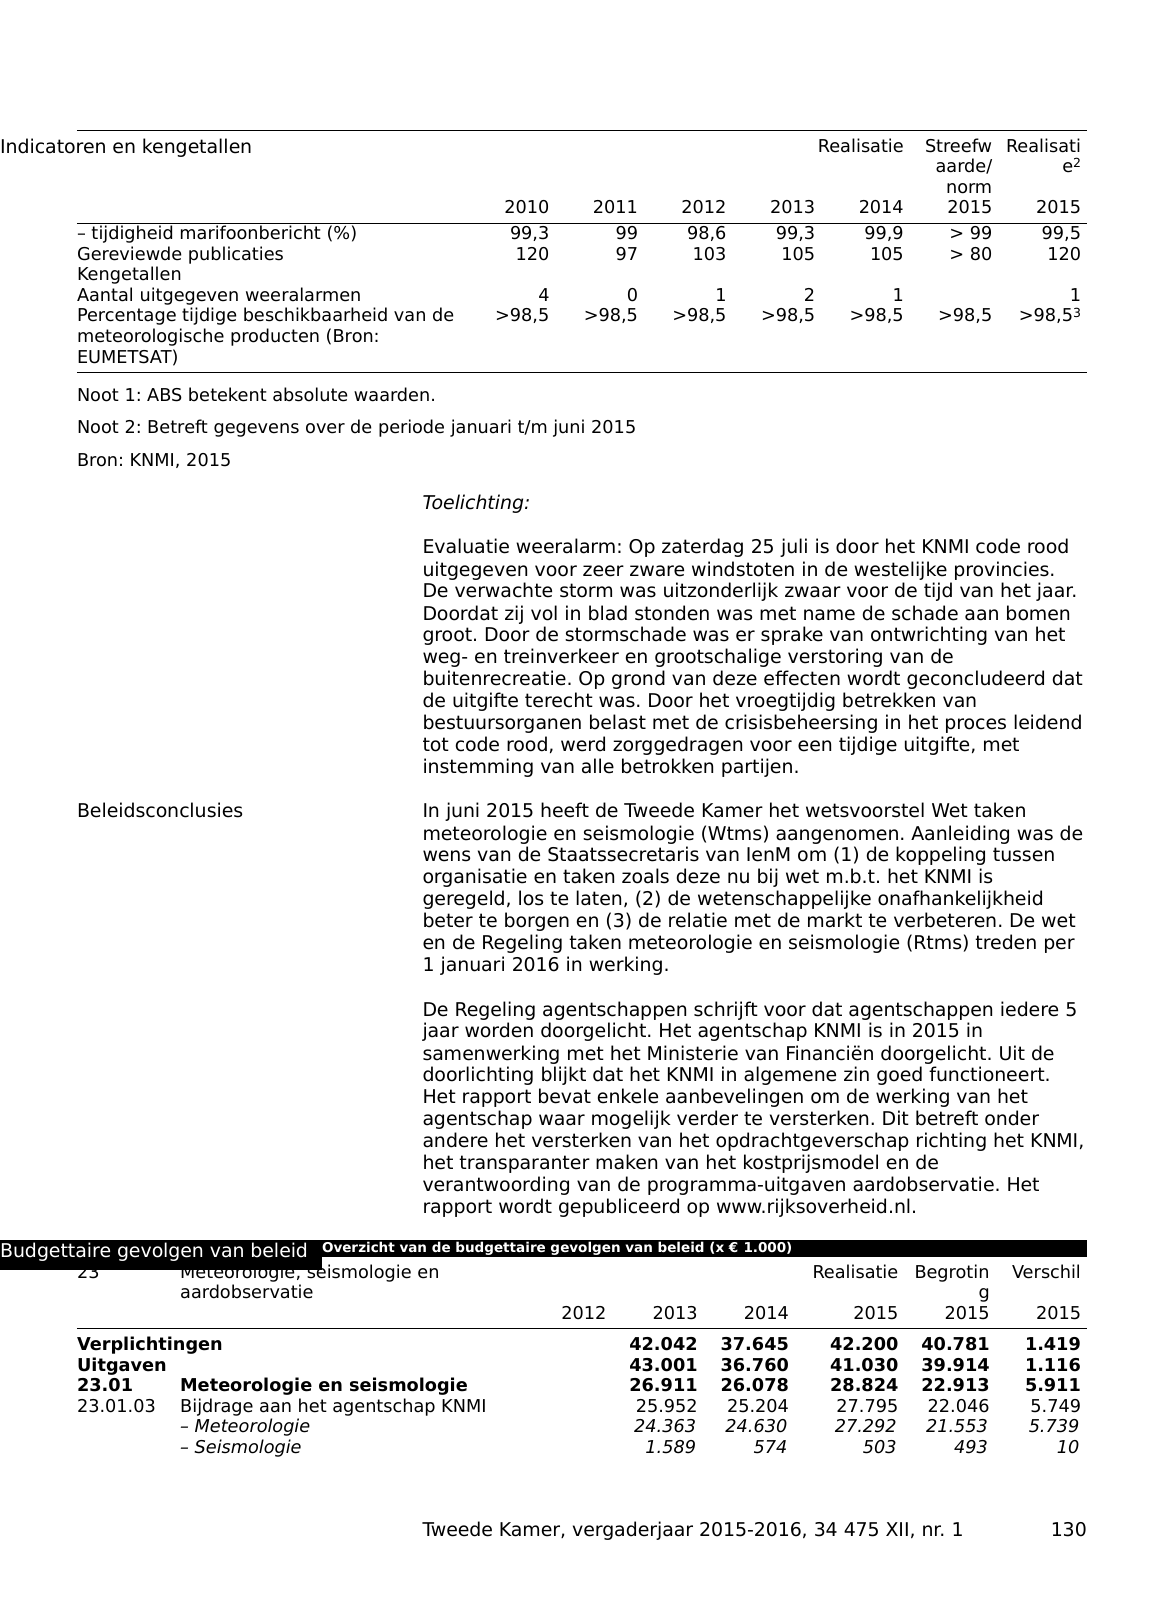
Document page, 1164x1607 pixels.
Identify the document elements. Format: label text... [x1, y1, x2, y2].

table_cell [821, 264, 909, 285]
table_cell [174, 1303, 521, 1328]
table_cell Bijdrage aan het agentschap KNMI [174, 1396, 521, 1416]
table_cell [77, 198, 466, 223]
table_cell – Seismologie [174, 1437, 521, 1458]
table_cell 37.645 [703, 1329, 794, 1354]
table_header Streefwaarde/ norm [909, 131, 998, 197]
table_cell [521, 1329, 612, 1354]
table_header Realisatie2 [998, 131, 1087, 197]
table_cell >98,5 [466, 305, 555, 372]
table_cell [998, 264, 1087, 285]
table_cell 23.01.03 [77, 1396, 174, 1416]
table_header [0, 131, 466, 197]
table_cell 1.419 [995, 1329, 1087, 1354]
subtitle Toelichting: [422, 492, 1087, 514]
table_cell Kengetallen [77, 264, 466, 285]
table_header Overzicht van de budgettaire gevolgen van beleid (x € 1.000) [0, 1240, 1087, 1270]
table_cell Uitgaven [77, 1355, 521, 1375]
table_cell [466, 264, 555, 285]
table_cell 42.042 [612, 1329, 703, 1354]
table_cell 36.760 [703, 1355, 794, 1375]
table_cell Aantal uitgegeven weeralarmen [77, 285, 466, 305]
table_cell [909, 285, 998, 305]
table_cell [732, 264, 821, 285]
table_cell 105 [821, 244, 909, 264]
table_cell >98,53 [998, 305, 1087, 372]
table_cell 22.913 [904, 1375, 995, 1396]
table_cell 2015 [909, 198, 998, 223]
table_cell [77, 1416, 174, 1437]
table_cell 2015 [795, 1303, 904, 1328]
table_cell 21.553 [904, 1416, 995, 1437]
table_cell 99 [555, 224, 644, 243]
table_cell 99,5 [998, 224, 1087, 243]
table_cell 105 [732, 244, 821, 264]
table_cell 2012 [644, 198, 732, 223]
table_cell >98,5 [555, 305, 644, 372]
table_cell 2015 [904, 1303, 995, 1328]
table_cell 99,9 [821, 224, 909, 243]
table_cell [644, 264, 732, 285]
table_cell [521, 1396, 612, 1416]
table_cell >98,5 [909, 305, 998, 372]
table_cell 2010 [466, 198, 555, 223]
table_cell 1.116 [995, 1355, 1087, 1375]
table_cell 99,3 [732, 224, 821, 243]
table_cell [77, 1303, 174, 1328]
table_cell 27.795 [795, 1396, 904, 1416]
table_cell Noot 1: ABS betekent absolute waarden. Noot 2: Betreft gegevens over de periode januari t/m juni 2015 Bron: KNMI, 2015 [77, 373, 1087, 470]
table_cell 2014 [821, 198, 909, 223]
table_cell 2013 [612, 1303, 703, 1328]
table_cell Realisatie [795, 1257, 904, 1303]
table_cell [555, 264, 644, 285]
table_cell 25.952 [612, 1396, 703, 1416]
table_cell >98,5 [644, 305, 732, 372]
table_cell Percentage tijdige beschikbaarheid van de meteorologische producten (Bron: EUMETSAT) [77, 305, 466, 372]
table_cell Gereviewde publicaties [77, 244, 466, 264]
table_cell 26.911 [612, 1375, 703, 1396]
table_cell [521, 1437, 612, 1458]
table_cell 98,6 [644, 224, 732, 243]
table_cell 2011 [555, 198, 644, 223]
table_cell 103 [644, 244, 732, 264]
table_cell 26.078 [703, 1375, 794, 1396]
table_header Realisatie [466, 131, 909, 197]
table_cell 5.739 [995, 1416, 1087, 1437]
table_cell 23 [77, 1270, 174, 1303]
table_cell Meteorologie, seismologie en aardobservatie [174, 1257, 521, 1303]
table_cell 574 [703, 1437, 794, 1458]
table_cell 120 [998, 244, 1087, 264]
table_cell 99,3 [466, 224, 555, 243]
table_cell [521, 1257, 612, 1303]
table_cell [521, 1355, 612, 1375]
table_cell 2 [732, 285, 821, 305]
table_cell 2014 [703, 1303, 794, 1328]
table_cell 97 [555, 244, 644, 264]
table_cell [612, 1257, 703, 1303]
table_cell 4 [466, 285, 555, 305]
table_cell – tijdigheid marifoonbericht (%) [77, 224, 466, 243]
table_cell 0 [555, 285, 644, 305]
table_cell 22.046 [904, 1396, 995, 1416]
table_cell 5.749 [995, 1396, 1087, 1416]
table_cell 28.824 [795, 1375, 904, 1396]
table_cell >98,5 [732, 305, 821, 372]
table_cell 39.914 [904, 1355, 995, 1375]
table_cell 1 [644, 285, 732, 305]
table_cell 5.911 [995, 1375, 1087, 1396]
text Evaluatie weeralarm: Op zaterdag 25 juli is door het KNMI code rood uitgegeven voor zeer zware windstoten in de westelijke provincies. De verwachte storm was uitzonderlijk zwaar voor de tijd van het jaar. Doordat zij vol in blad stonden was met name de schade aan bomen groot. Door de stormschade was er sprake van ontwrichting van het weg- en treinverkeer en grootschalige verstoring van de buitenrecreatie. Op grond van deze effecten wordt geconcludeerd dat de uitgifte terecht was. Door het vroegtijdig betrekken van bestuursorganen belast met de crisisbeheersing in het proces leidend tot code rood, werd zorggedragen voor een tijdige uitgifte, met instemming van alle betrokken partijen. [422, 536, 1087, 778]
table_cell 2015 [998, 198, 1087, 223]
table_cell 24.630 [703, 1416, 794, 1437]
text In juni 2015 heeft de Tweede Kamer het wetsvoorstel Wet taken meteorologie en seismologie (Wtms) aangenomen. Aanleiding was de wens van de Staatssecretaris van IenM om (1) de koppeling tussen organisatie en taken zoals deze nu bij wet m.b.t. het KNMI is geregeld, los te laten, (2) de wetenschappelijke onafhankelijkheid beter te borgen en (3) de relatie met de markt te verbeteren. De wet en de Regeling taken meteorologie en seismologie (Rtms) treden per 1 januari 2016 in werking. [422, 800, 1087, 976]
text De Regeling agentschappen schrijft voor dat agentschappen iedere 5 jaar worden doorgelicht. Het agentschap KNMI is in 2015 in samenwerking met het Ministerie van Financiën doorgelicht. Uit de doorlichting blijkt dat het KNMI in algemene zin goed functioneert. Het rapport bevat enkele aanbevelingen om de werking van het agentschap waar mogelijk verder te versterken. Dit betreft onder andere het versterken van het opdrachtgeverschap richting het KNMI, het transparanter maken van het kostprijsmodel en de verantwoording van de programma-uitgaven aardobservatie. Het rapport wordt gepubliceerd op www.rijksoverheid.nl. [422, 998, 1087, 1218]
table_cell 503 [795, 1437, 904, 1458]
table_cell 25.204 [703, 1396, 794, 1416]
table_cell 120 [466, 244, 555, 264]
table_cell – Meteorologie [174, 1416, 521, 1437]
table_cell Begroting [904, 1257, 995, 1303]
table_cell 23.01 [77, 1375, 174, 1396]
table_cell 10 [995, 1437, 1087, 1458]
table_cell Meteorologie en seismologie [174, 1375, 521, 1396]
table_cell > 80 [909, 244, 998, 264]
table_cell Verschil [995, 1257, 1087, 1303]
table_cell > 99 [909, 224, 998, 243]
table_cell >98,5 [821, 305, 909, 372]
table_cell Verplichtingen [77, 1329, 521, 1354]
table_cell 27.292 [795, 1416, 904, 1437]
table_cell 41.030 [795, 1355, 904, 1375]
table_cell [909, 264, 998, 285]
table_cell [521, 1416, 612, 1437]
table_cell 2015 [995, 1303, 1087, 1328]
text Beleidsconclusies [77, 800, 399, 822]
table_cell 43.001 [612, 1355, 703, 1375]
table_cell 1 [821, 285, 909, 305]
table_cell [521, 1375, 612, 1396]
table_cell 40.781 [904, 1329, 995, 1354]
table_cell 2012 [521, 1303, 612, 1328]
table_cell 1.589 [612, 1437, 703, 1458]
table_cell 1 [998, 285, 1087, 305]
table_cell 2013 [732, 198, 821, 223]
table_cell 493 [904, 1437, 995, 1458]
table_cell 42.200 [795, 1329, 904, 1354]
table_cell [703, 1257, 794, 1303]
table_cell 24.363 [612, 1416, 703, 1437]
table_cell [77, 1437, 174, 1458]
